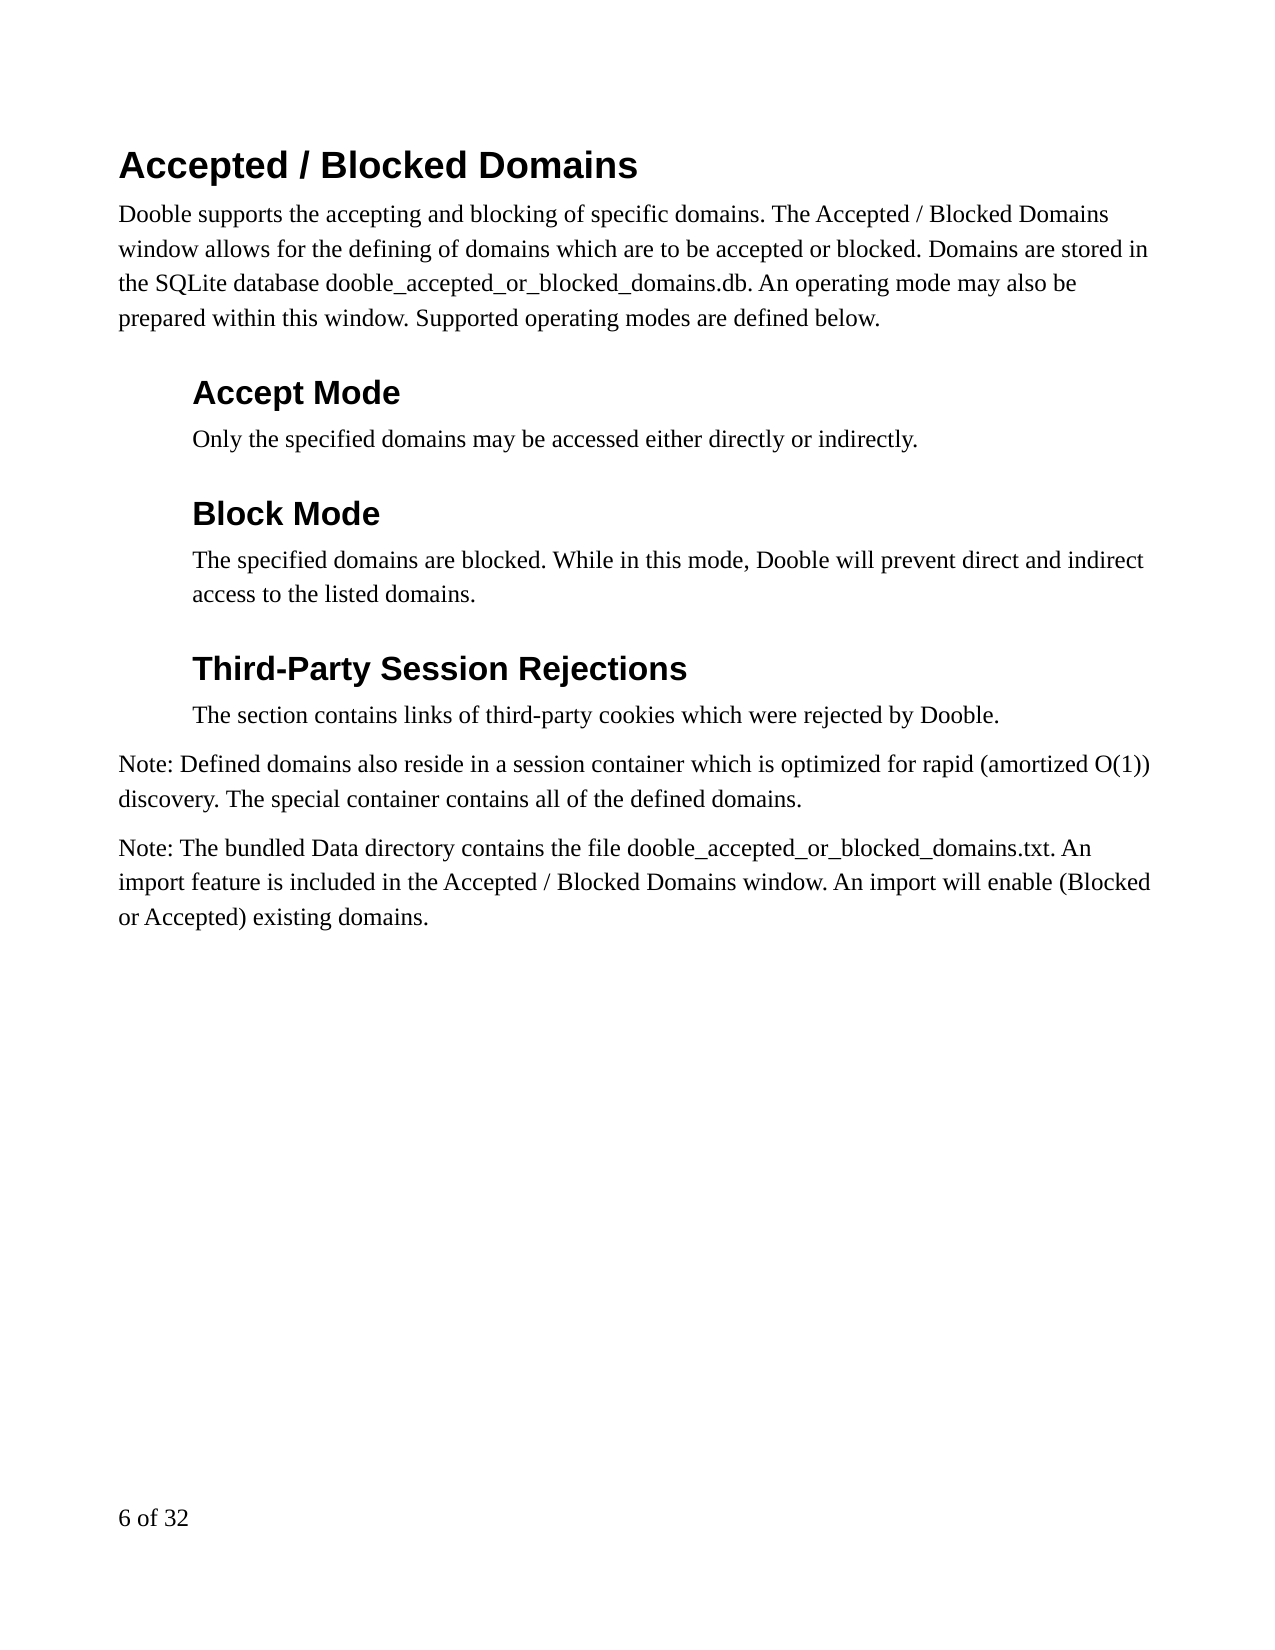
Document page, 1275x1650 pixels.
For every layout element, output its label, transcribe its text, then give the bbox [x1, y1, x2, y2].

subtitle Third-Party Session Rejections [192, 649, 1157, 688]
text Dooble supports the accepting and blocking of specific domains. The Accepted / Blocked Domains window allows for the defining of domains which are to be accepted or blocked. Domains are stored in the SQLite database dooble_accepted_or_blocked_domains.db. An operating mode may also be prepared within this window. Supported operating modes are defined below. [118, 199, 1157, 331]
subtitle Accept Mode [192, 373, 1157, 411]
text Note: Defined domains also reside in a session container which is optimized for rapid (amortized O(1)) discovery. The special container contains all of the defined domains. [118, 749, 1157, 813]
text Only the specified domains may be accessed either directly or indirectly. [192, 424, 1157, 452]
subtitle Block Mode [192, 494, 1157, 532]
text Note: The bundled Data directory contains the file dooble_accepted_or_blocked_domains.txt. An import feature is included in the Accepted / Blocked Domains window. An import will enable (Blocked or Accepted) existing domains. [118, 833, 1157, 931]
text The specified domains are blocked. While in this mode, Dooble will prevent direct and indirect access to the listed domains. [192, 545, 1157, 608]
subtitle Accepted / Blocked Domains [118, 143, 1157, 187]
text The section contains links of third-party cookies which were rejected by Dooble. [192, 700, 1157, 729]
